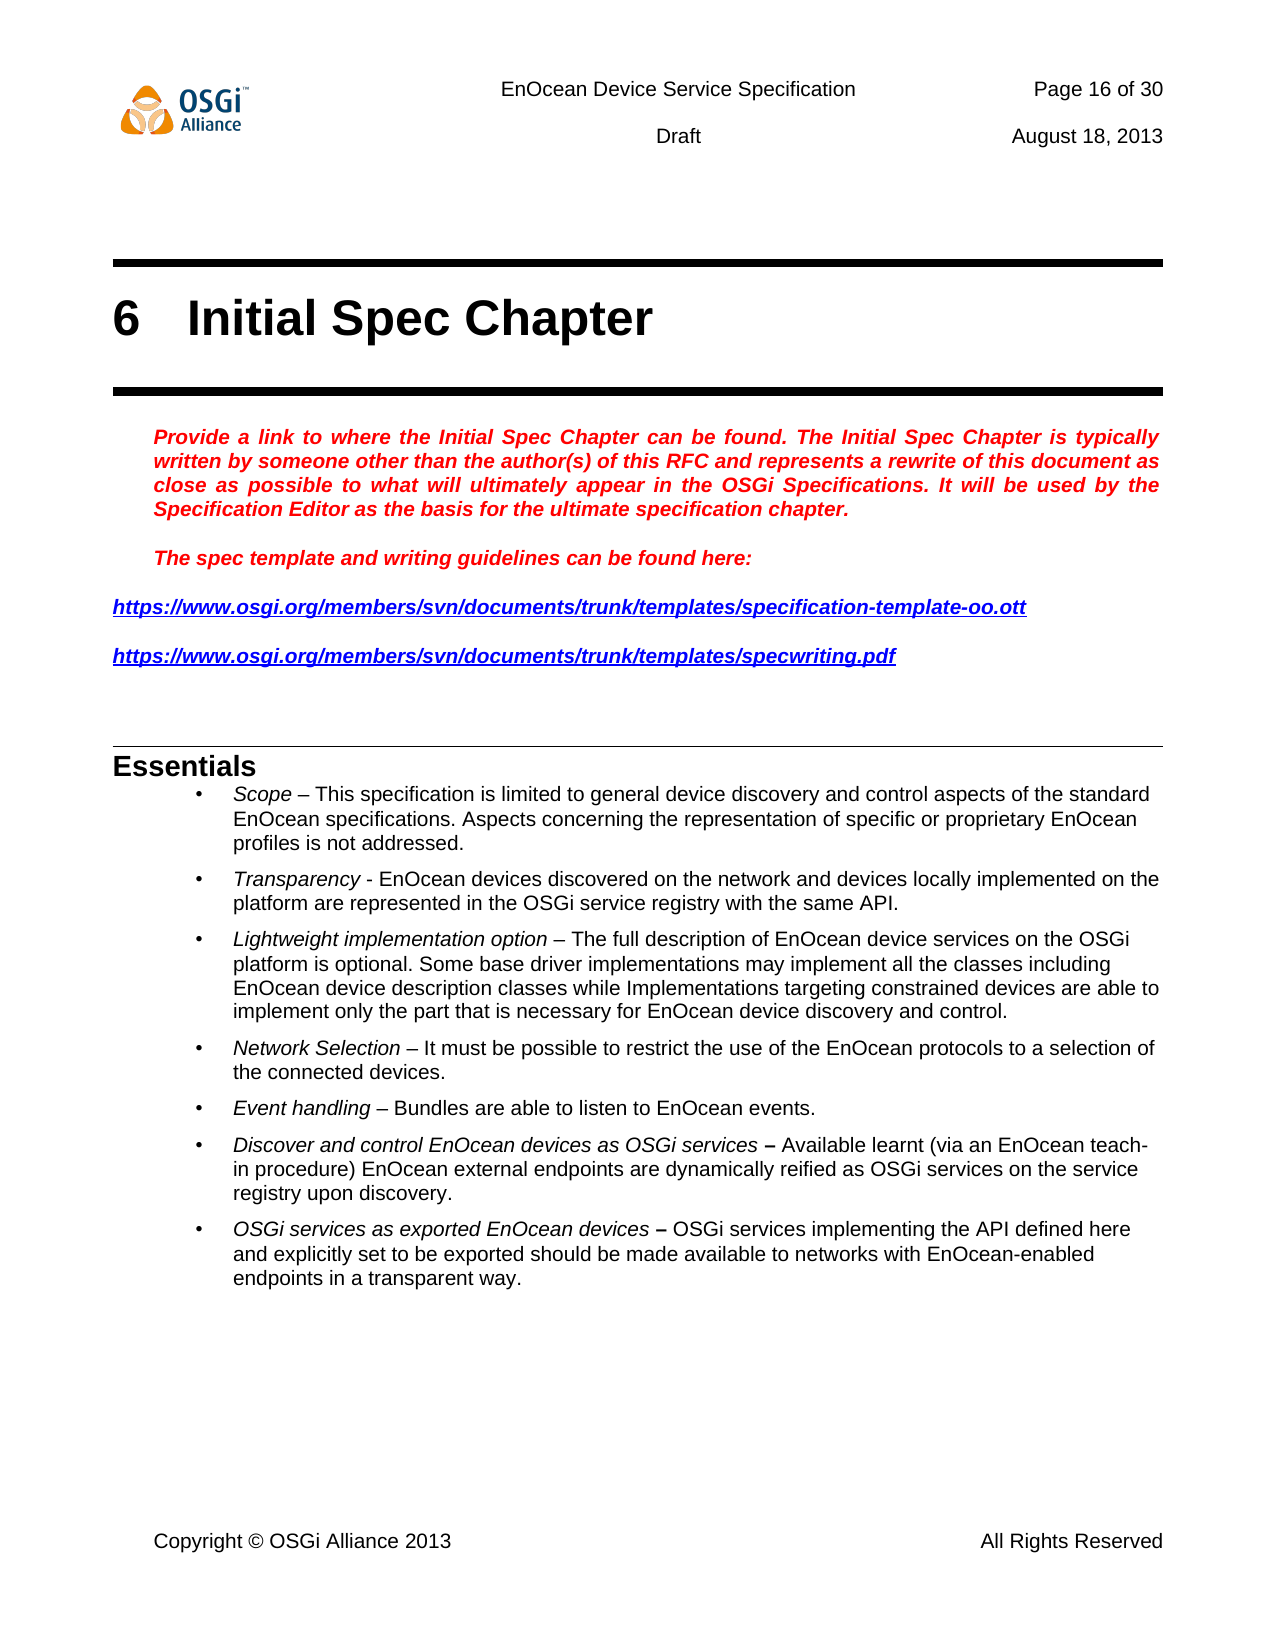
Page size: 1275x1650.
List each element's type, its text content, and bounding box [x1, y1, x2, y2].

list OSGi services as exported EnOcean devices – OSGi services implementing the API defined here and explicitly set to be exported should be made available to networks with EnOcean-enabled endpoints in a transparent way. [195, 1217, 1163, 1289]
list Discover and control EnOcean devices as OSGi services – Available learnt (via an EnOcean teach-in procedure) EnOcean external endpoints are dynamically reified as OSGi services on the service registry upon discovery. [195, 1133, 1163, 1205]
text https://www.osgi.org/members/svn/documents/trunk/templates/specwriting.pdf [112, 643, 1163, 667]
list Transparency - EnOcean devices discovered on the network and devices locally implemented on the platform are represented in the OSGi service registry with the same API. [195, 867, 1163, 915]
text The spec template and writing guidelines can be found here: [153, 546, 1163, 569]
subtitle Essentials [112, 747, 1163, 782]
text https://www.osgi.org/members/svn/documents/trunk/templates/specification-template-oo.ott [112, 594, 1163, 618]
list Lightweight implementation option – The full description of EnOcean device services on the OSGi platform is optional. Some base driver implementations may implement all the classes including EnOcean device description classes while Implementations targeting constrained devices are able to implement only the part that is necessary for EnOcean device discovery and control. [195, 927, 1163, 1023]
text Provide a link to where the Initial Spec Chapter can be found. The Initial Spec Chapter is typically written by someone other than the author(s) of this RFC and represents a rewrite of this document as close as possible to what will ultimately appear in the OSGi Specifications. It will be used by the Specification Editor as the basis for the ultimate specification chapter. [153, 425, 1163, 521]
list Network Selection – It must be possible to restrict the use of the EnOcean protocols to a selection of the connected devices. [195, 1036, 1163, 1084]
picture [113, 78, 257, 142]
subtitle Initial Spec Chapter [112, 260, 1163, 396]
list Event handling – Bundles are able to listen to EnOcean events. [195, 1096, 1163, 1120]
